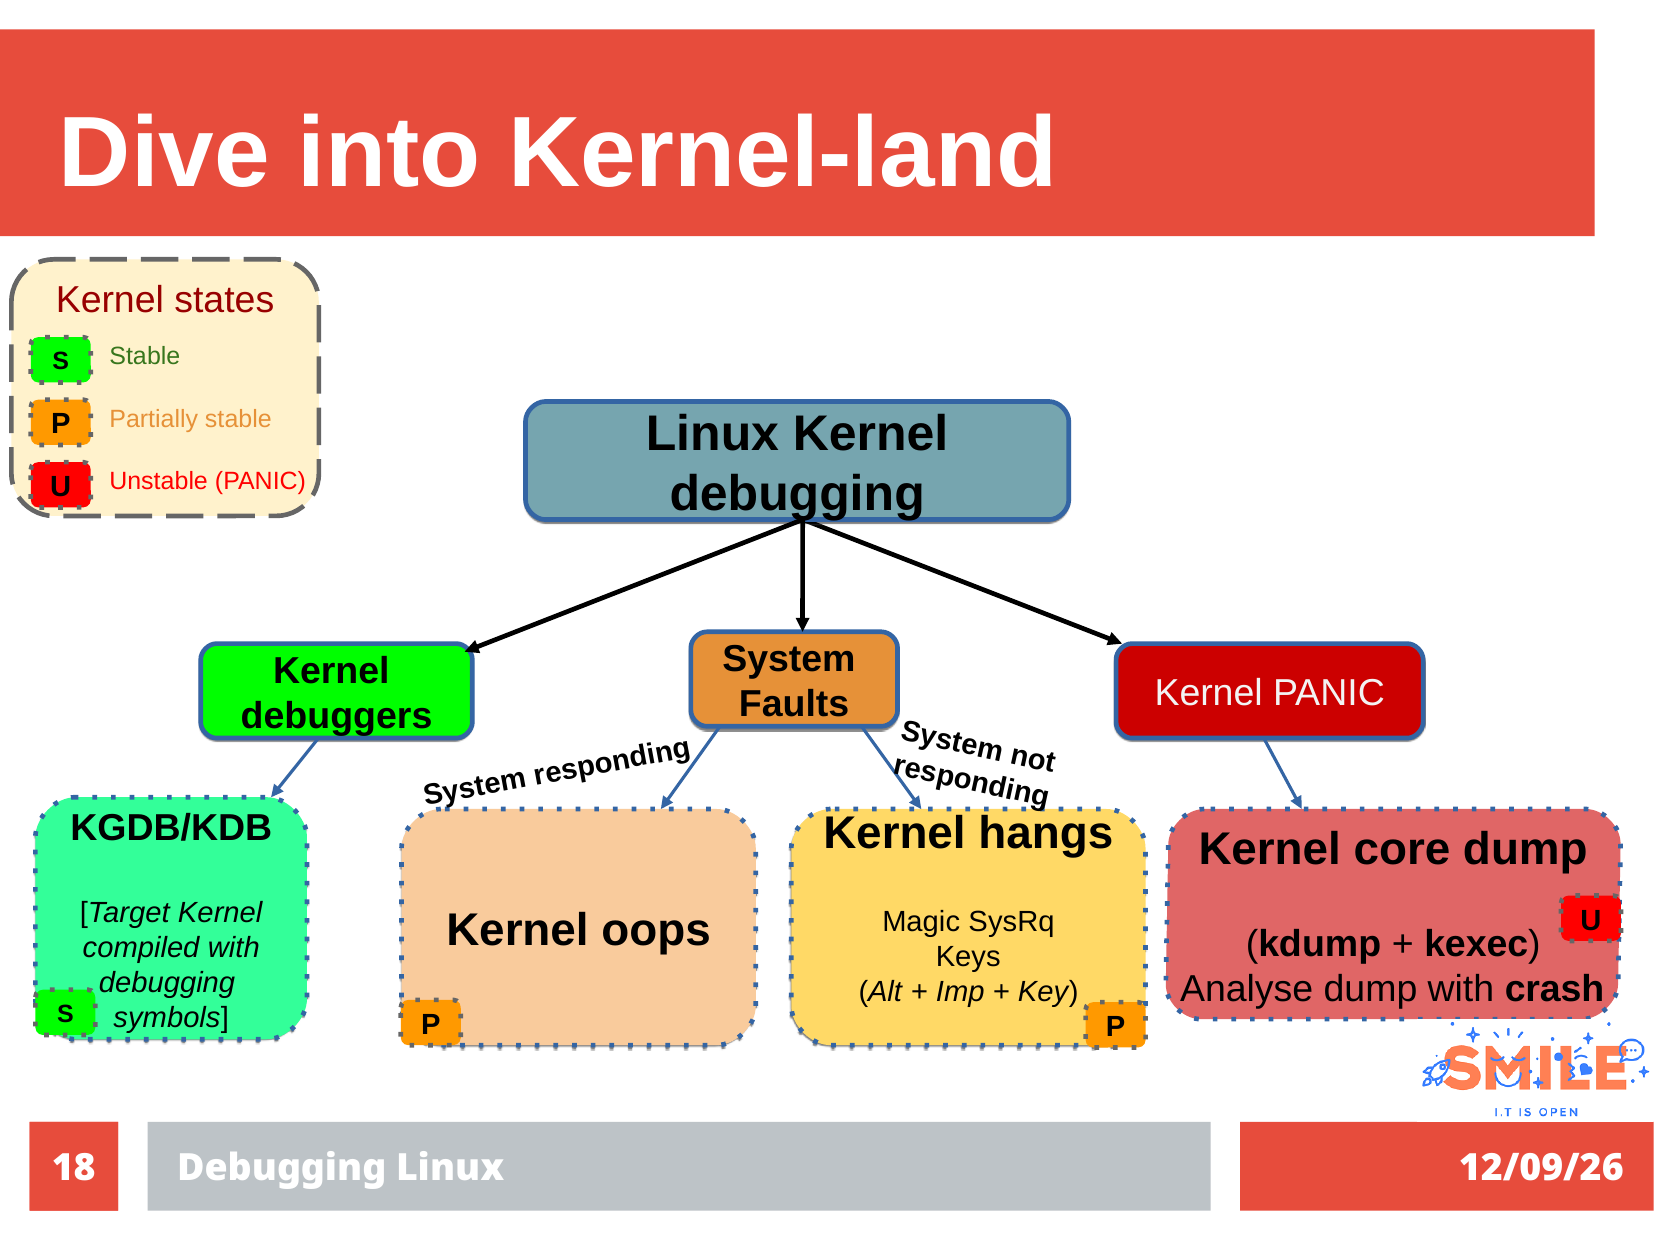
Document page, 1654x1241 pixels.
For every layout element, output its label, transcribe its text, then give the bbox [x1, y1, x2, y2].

text_box Dive into Kernel-land [58, 58, 1595, 207]
text_box Unstable (PANIC) [94, 449, 330, 486]
text_box Kernel hangs Magic SysRq Keys (Alt + Imp + Key) [791, 808, 1146, 1046]
text_box Linux Kernel debugging [525, 401, 1069, 520]
text_box S [35, 989, 96, 1036]
text_box Kernel core dump (kdump + kexec) Analyse dump with crash [1165, 808, 1621, 1020]
text_box P [400, 999, 461, 1046]
text_box U [1561, 895, 1622, 941]
text_box KGDB/KDB [Target Kernel compiled with debugging symbols] [35, 797, 307, 1040]
text_box System responding [402, 704, 735, 810]
text_box Kernel PANIC [1116, 643, 1424, 739]
text_box Kernel debuggers [200, 643, 473, 739]
text_box Kernel states [11, 259, 319, 516]
text_box Stable [94, 324, 225, 361]
text_box System Faults [690, 631, 898, 727]
text_box Partially stable [94, 387, 402, 423]
text_box System not responding [884, 693, 1273, 820]
text_box Kernel oops [401, 808, 756, 1046]
text_box U [30, 462, 91, 508]
text_box S [30, 337, 91, 383]
text_box P [30, 399, 91, 445]
picture [1417, 1019, 1653, 1122]
text_box P [1085, 1002, 1146, 1048]
